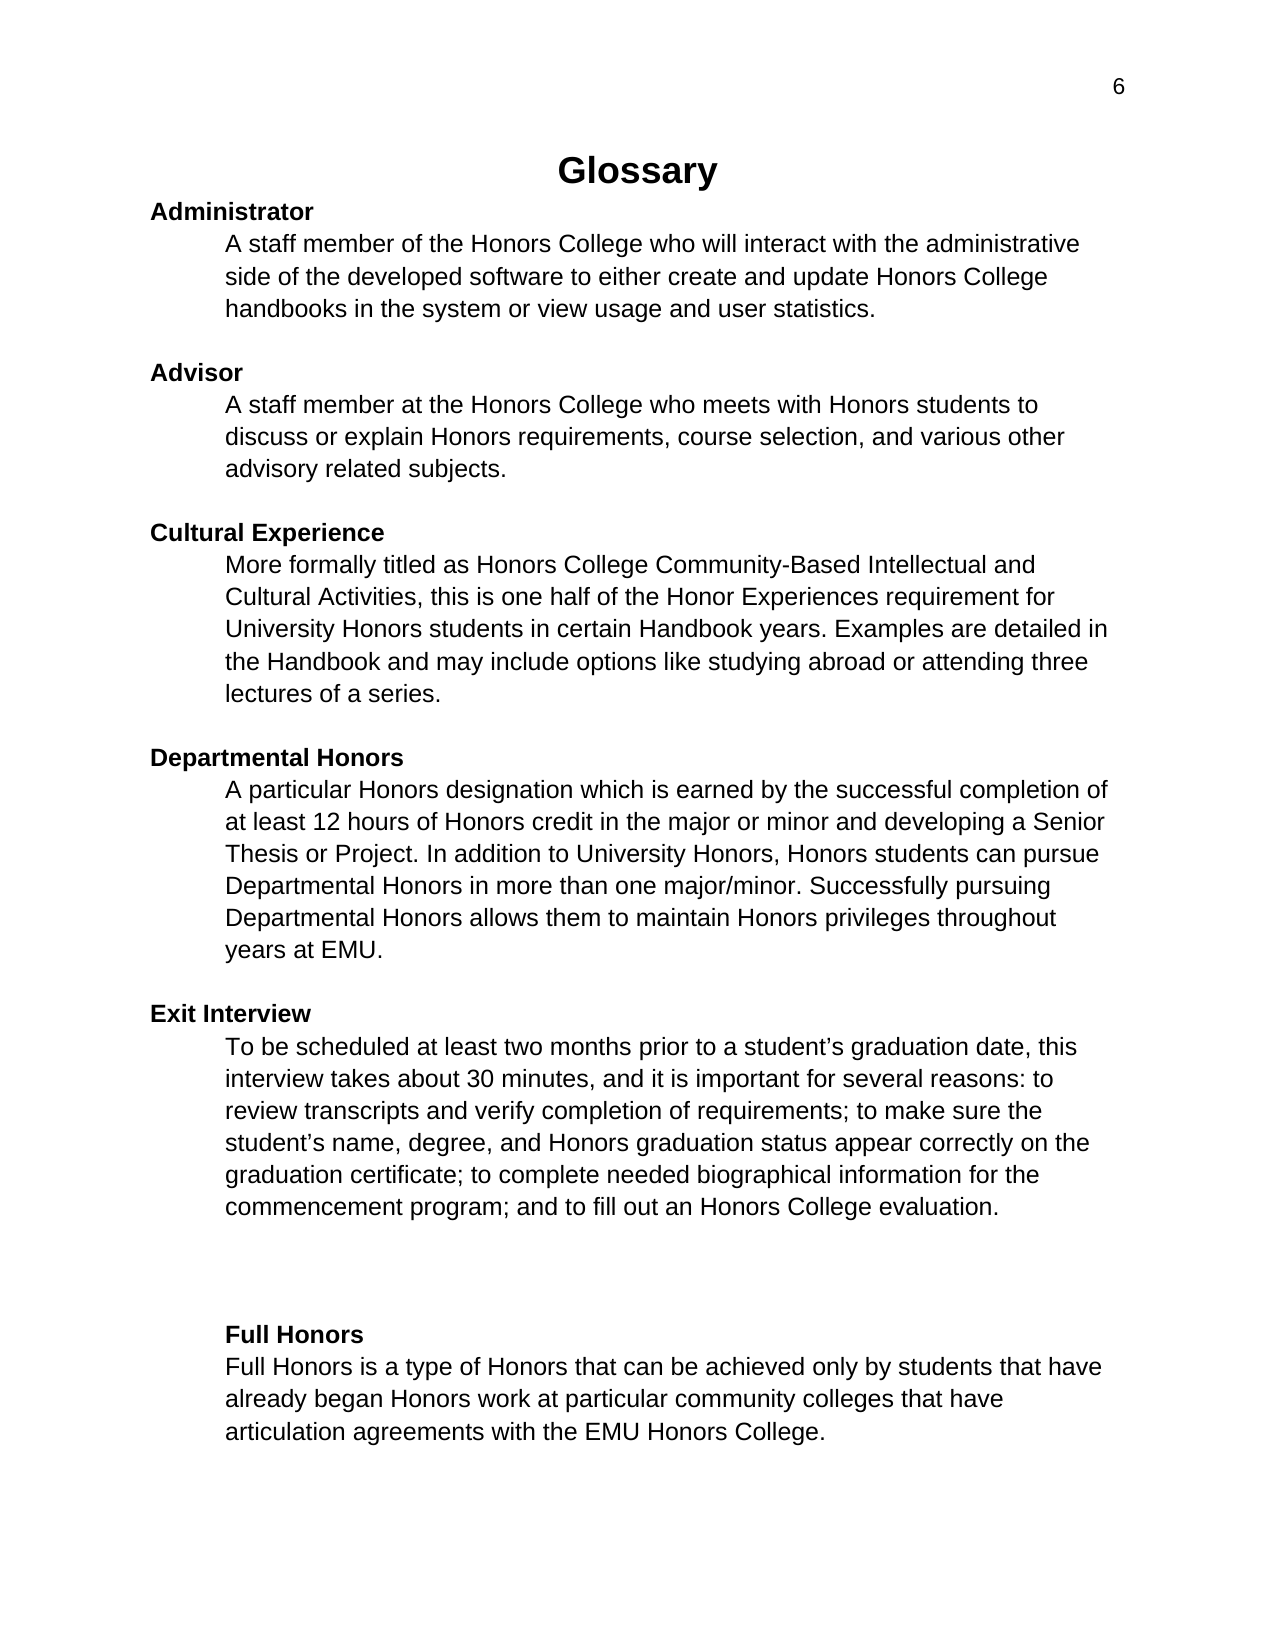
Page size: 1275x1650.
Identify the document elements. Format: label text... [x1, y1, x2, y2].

text A staff member of the Honors College who will interact with the administrative side of the developed software to either create and update Honors College handbooks in the system or view usage and user statistics. [225, 230, 1125, 322]
subtitle Full Honors [225, 1321, 1125, 1349]
text More formally titled as Honors College Community-Based Intellectual and Cultural Activities, this is one half of the Honor Experiences requirement for University Honors students in certain Handbook years. Examples are detailed in the Handbook and may include options like studying abroad or attending three lectures of a series. [225, 551, 1125, 707]
text A particular Honors designation which is earned by the successful completion of at least 12 hours of Honors credit in the major or minor and developing a Senior Thesis or Project. In addition to University Honors, Honors students can pursue Departmental Honors in more than one major/minor. Successfully pursuing Departmental Honors allows them to maintain Honors privileges throughout years at EMU. [225, 776, 1125, 964]
text A staff member at the Honors College who meets with Honors students to discuss or explain Honors requirements, course selection, and various other advisory related subjects. [225, 391, 1125, 483]
subtitle Full Honors is a type of Honors that can be achieved only by students that have already began Honors work at particular community colleges that have articulation agreements with the EMU Honors College. [225, 1353, 1125, 1445]
text To be scheduled at least two months prior to a student’s graduation date, this interview takes about 30 minutes, and it is important for several reasons: to review transcripts and verify completion of requirements; to make sure the student’s name, degree, and Honors graduation status appear correctly on the graduation certificate; to complete needed biographical information for the commencement program; and to fill out an Honors College evaluation. [225, 1032, 1125, 1221]
subtitle Cultural Experience [150, 519, 1125, 547]
subtitle Exit Interview [150, 1000, 1125, 1028]
subtitle Glossary [150, 150, 1125, 192]
subtitle Departmental Honors [150, 743, 1125, 771]
subtitle Administrator [150, 198, 1125, 226]
subtitle Advisor [150, 358, 1125, 386]
